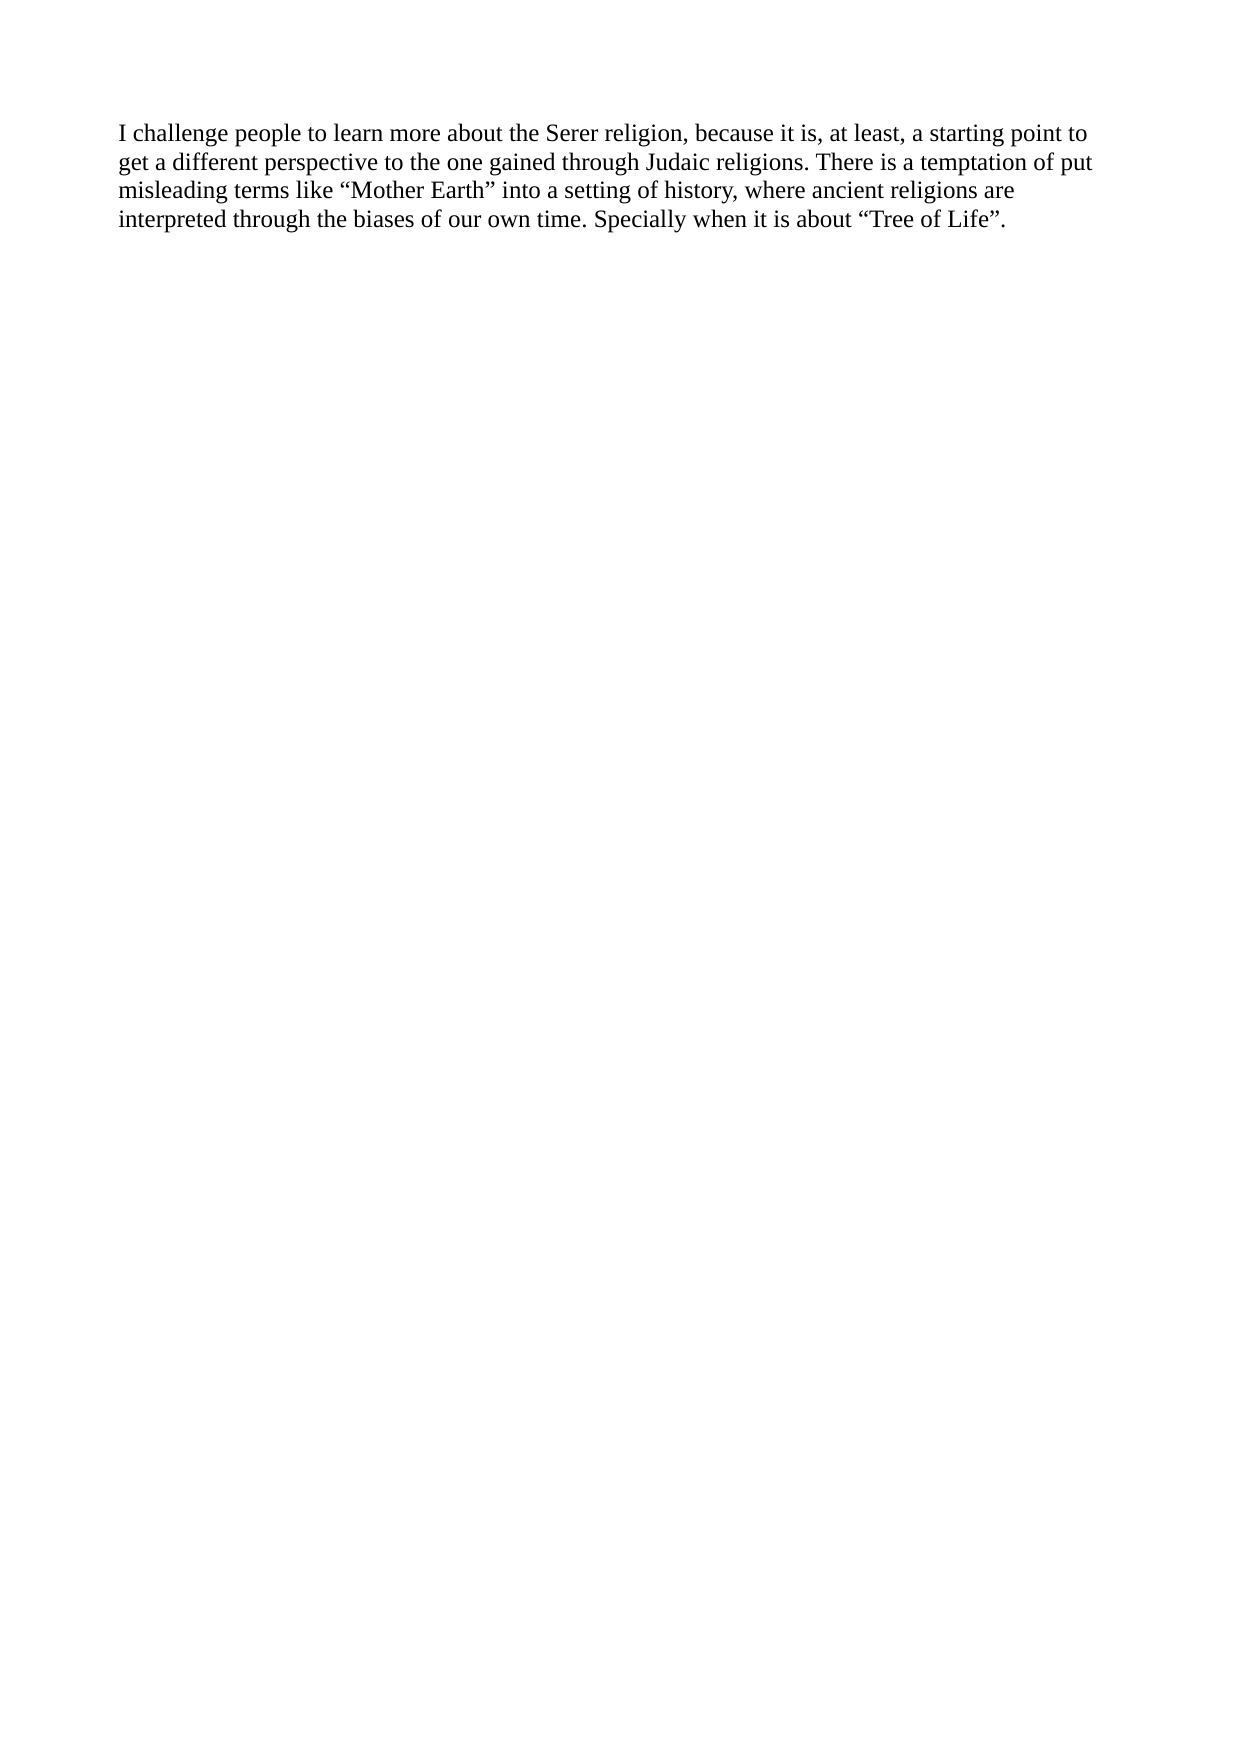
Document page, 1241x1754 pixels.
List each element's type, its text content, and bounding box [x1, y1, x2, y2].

text I challenge people to learn more about the Serer religion, because it is, at least, a starting point to get a different perspective to the one gained through Judaic religions. There is a temptation of put misleading terms like “Mother Earth” into a setting of history, where ancient religions are interpreted through the biases of our own time. Specially when it is about “Tree of Life”. [118, 118, 1122, 233]
